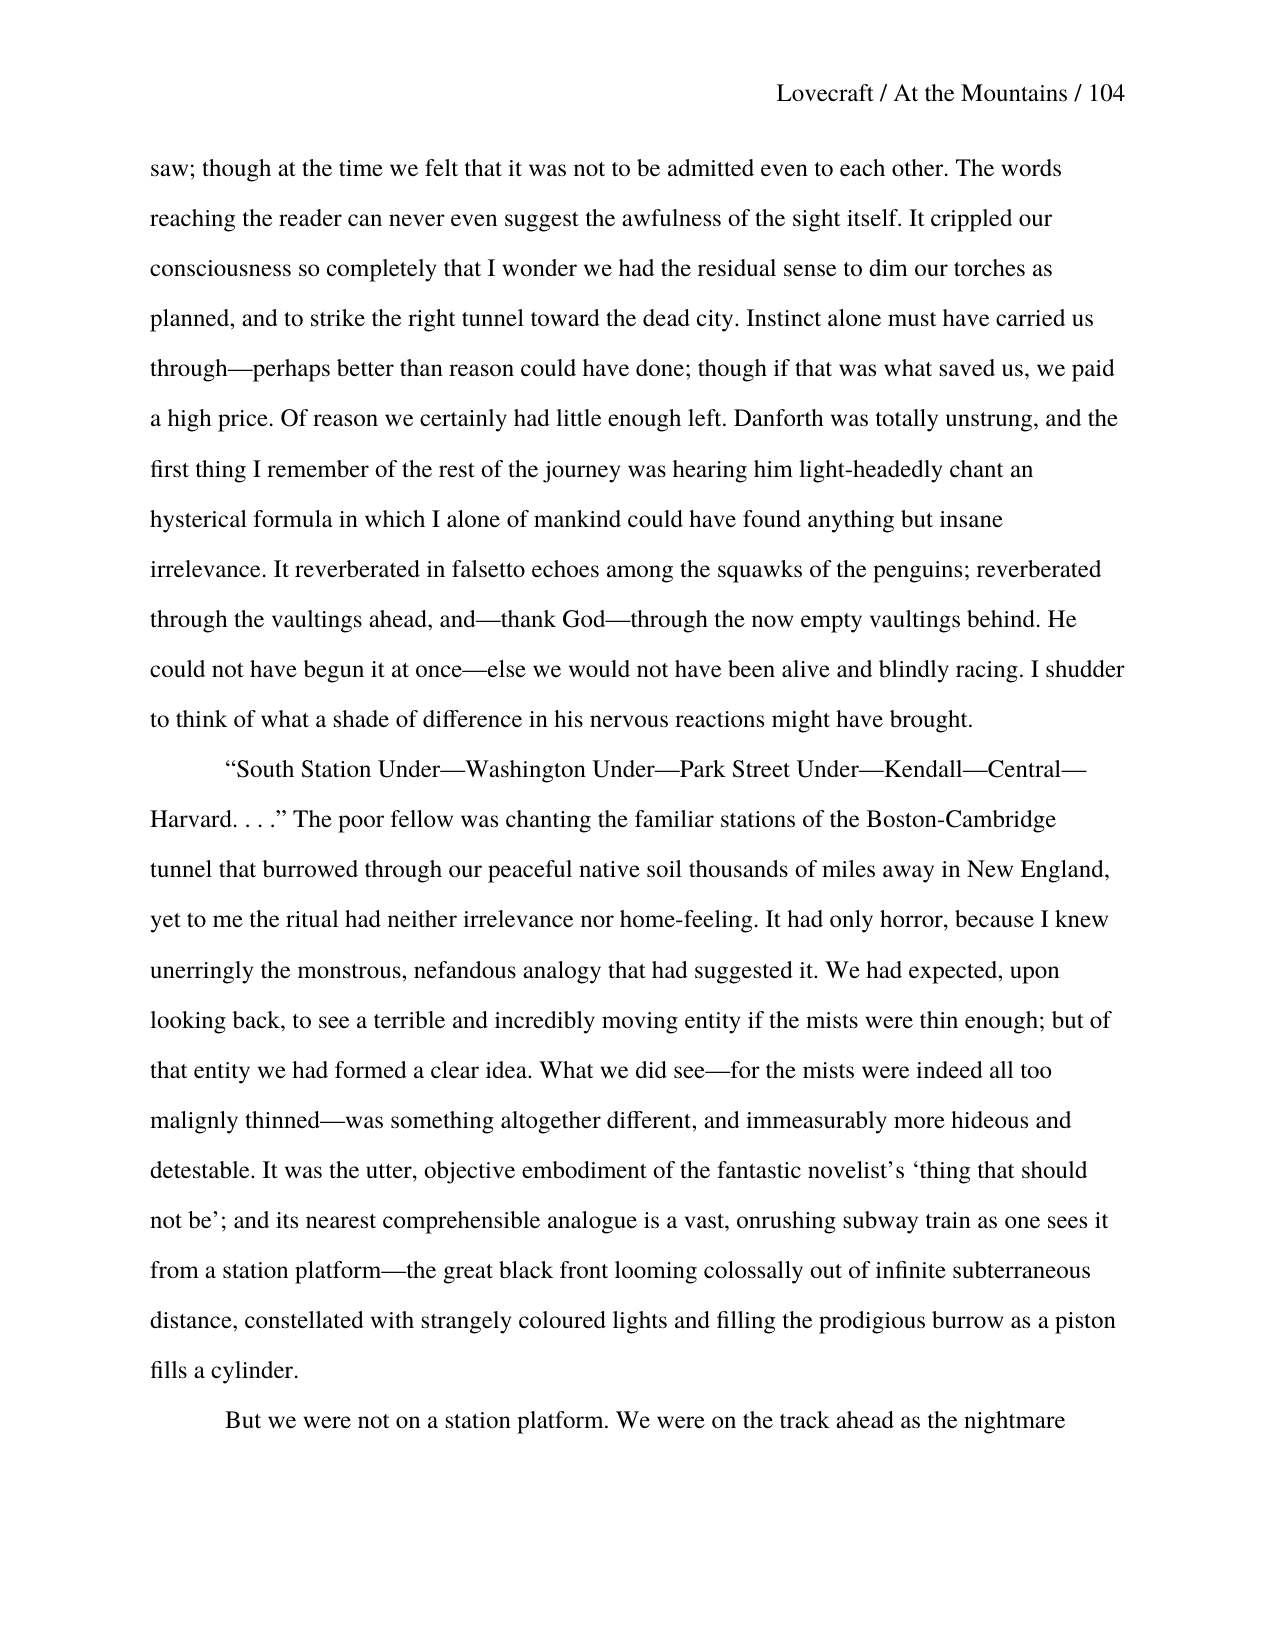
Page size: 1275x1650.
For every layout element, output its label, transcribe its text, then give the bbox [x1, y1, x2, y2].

text saw; though at the time we felt that it was not to be admitted even to each other. The words reaching the reader can never even suggest the awfulness of the sight itself. It crippled our consciousness so completely that I wonder we had the residual sense to dim our torches as planned, and to strike the right tunnel toward the dead city. Instinct alone must have carried us through—perhaps better than reason could have done; though if that was what saved us, we paid a high price. Of reason we certainly had little enough left. Danforth was totally unstrung, and the first thing I remember of the rest of the journey was hearing him light-headedly chant an hysterical formula in which I alone of mankind could have found anything but insane irrelevance. It reverberated in falsetto echoes among the squawks of the penguins; reverberated through the vaultings ahead, and—thank God—through the now empty vaultings behind. He could not have begun it at once—else we would not have been alive and blindly racing. I shudder to think of what a shade of difference in his nervous reactions might have brought. [150, 150, 1125, 734]
text But we were not on a station platform. We were on the track ahead as the nightmare [150, 1403, 1125, 1436]
text “South Station Under—Washington Under—Park Street Under—Kendall—Central—Harvard. . . .” The poor fellow was chanting the familiar stations of the Boston-Cambridge tunnel that burrowed through our peaceful native soil thousands of miles away in New England, yet to me the ritual had neither irrelevance nor home-feeling. It had only horror, because I knew unerringly the monstrous, nefandous analogy that had suggested it. We had expected, upon looking back, to see a terrible and incredibly moving entity if the mists were thin enough; but of that entity we had formed a clear idea. What we did see—for the mists were indeed all too malignly thinned—was something altogether different, and immeasurably more hideous and detestable. It was the utter, objective embodiment of the fantastic novelist’s ‘thing that should not be’; and its nearest comprehensible analogue is a vast, onrushing subway train as one sees it from a station platform—the great black front looming colossally out of infinite subterraneous distance, constellated with strangely coloured lights and filling the prodigious burrow as a piston fills a cylinder. [150, 751, 1125, 1386]
